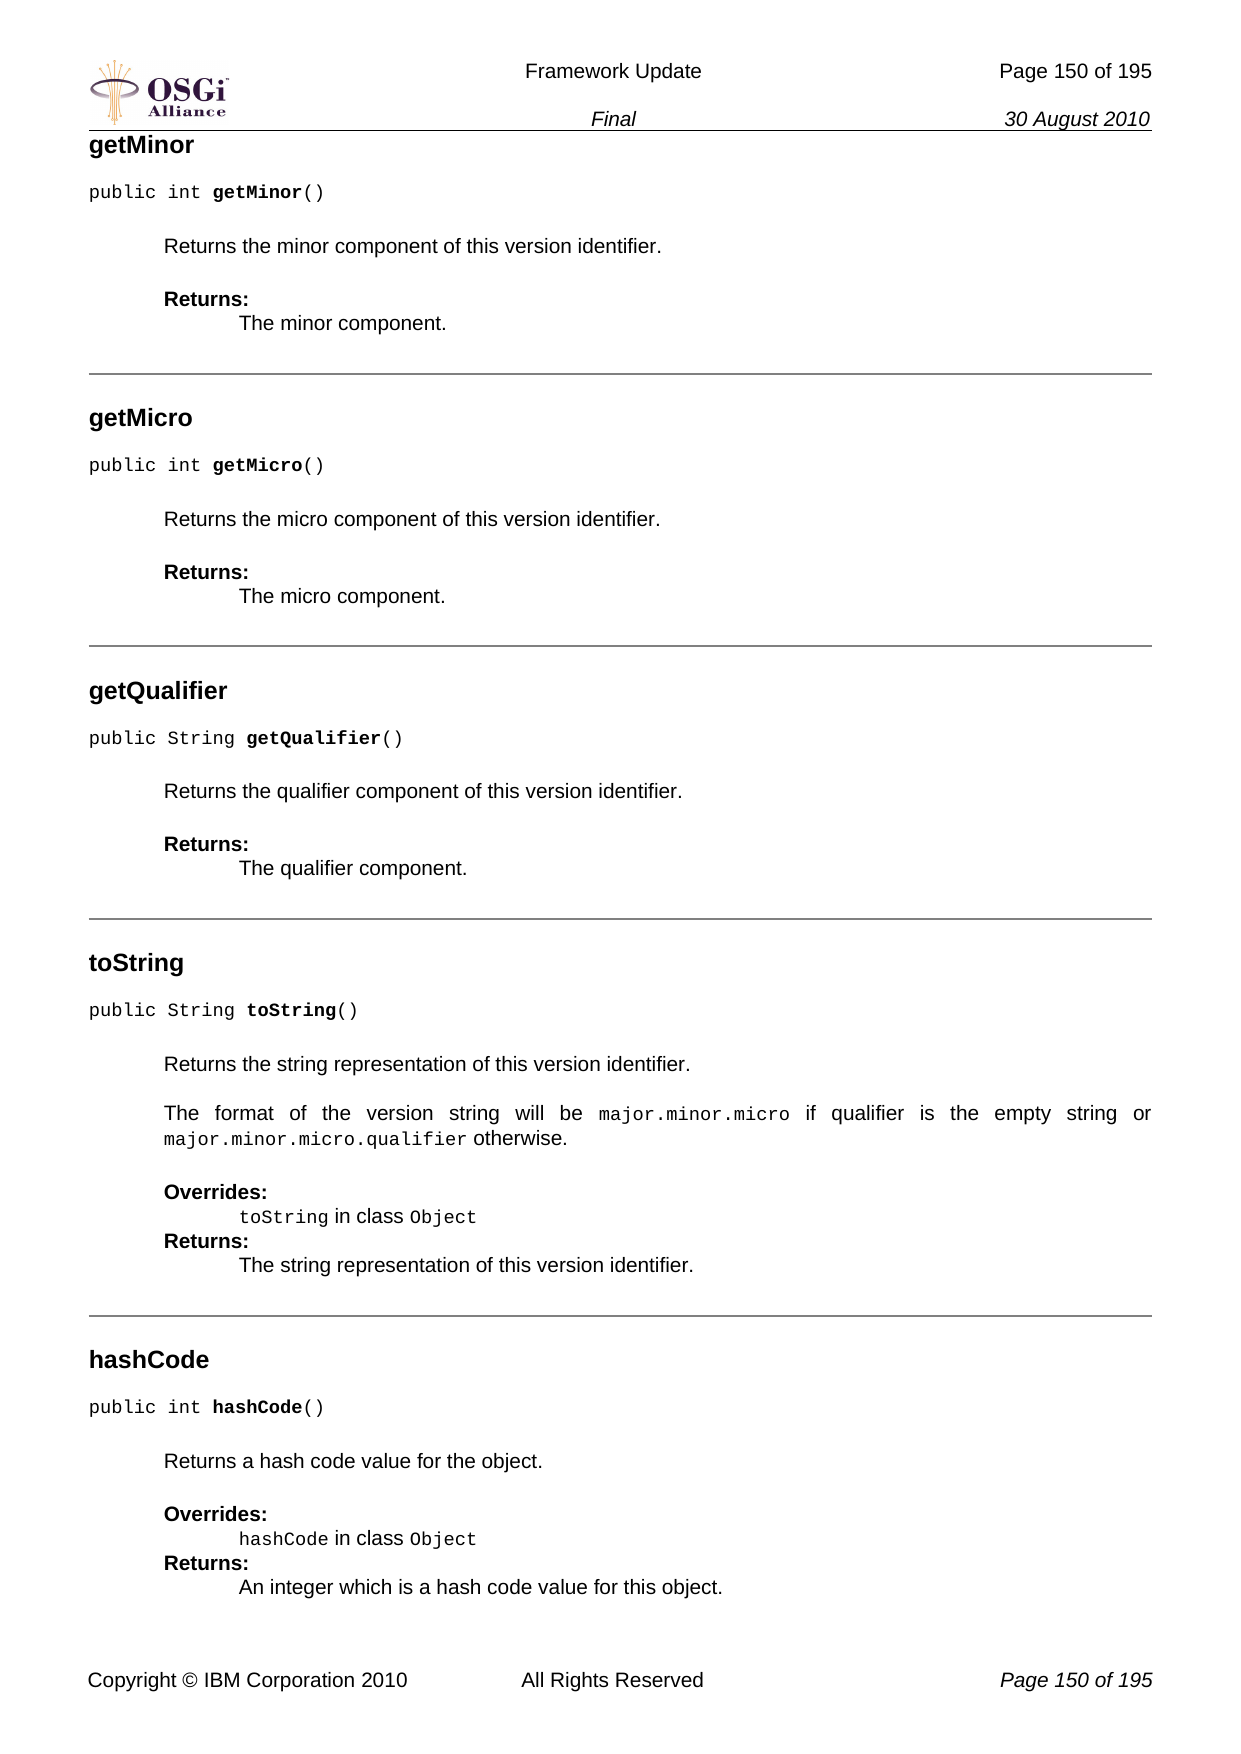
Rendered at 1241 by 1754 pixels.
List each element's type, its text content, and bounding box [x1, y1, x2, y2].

text Returns the qualifier component of this version identifier. [163, 779, 1152, 803]
subtitle getMinor [88, 130, 1152, 159]
text public String toString() [88, 1001, 1152, 1022]
text The format of the version string will be major.minor.micro if qualifier is the empty string or major.minor.micro.qualifier otherwise. [163, 1101, 1152, 1151]
text Returns the micro component of this version identifier. [163, 506, 1152, 530]
subtitle toString [88, 948, 1152, 977]
subtitle hashCode [88, 1345, 1152, 1374]
text public String getQualifier() [88, 728, 1152, 750]
text Overrides: [163, 1180, 1152, 1204]
text Overrides: [163, 1502, 1152, 1526]
text The string representation of this version identifier. [238, 1253, 1152, 1277]
text public int getMicro() [88, 456, 1152, 477]
text Returns the string representation of this version identifier. [163, 1052, 1152, 1076]
text Returns: [163, 559, 1152, 583]
text Returns: [163, 1551, 1152, 1575]
text Returns: [163, 287, 1152, 311]
text hashCode in class Object [238, 1526, 1152, 1551]
subtitle getMicro [88, 403, 1152, 432]
picture [90, 60, 230, 125]
text The minor component. [238, 311, 1152, 335]
text An integer which is a hash code value for this object. [238, 1575, 1152, 1599]
text toString in class Object [238, 1204, 1152, 1229]
text public int hashCode() [88, 1398, 1152, 1419]
text Returns: [163, 1229, 1152, 1253]
text The qualifier component. [238, 856, 1152, 880]
text Returns a hash code value for the object. [163, 1449, 1152, 1473]
text The micro component. [238, 583, 1152, 607]
subtitle getQualifier [88, 676, 1152, 704]
text public int getMinor() [88, 183, 1152, 204]
text Returns: [163, 832, 1152, 856]
text Returns the minor component of this version identifier. [163, 234, 1152, 258]
